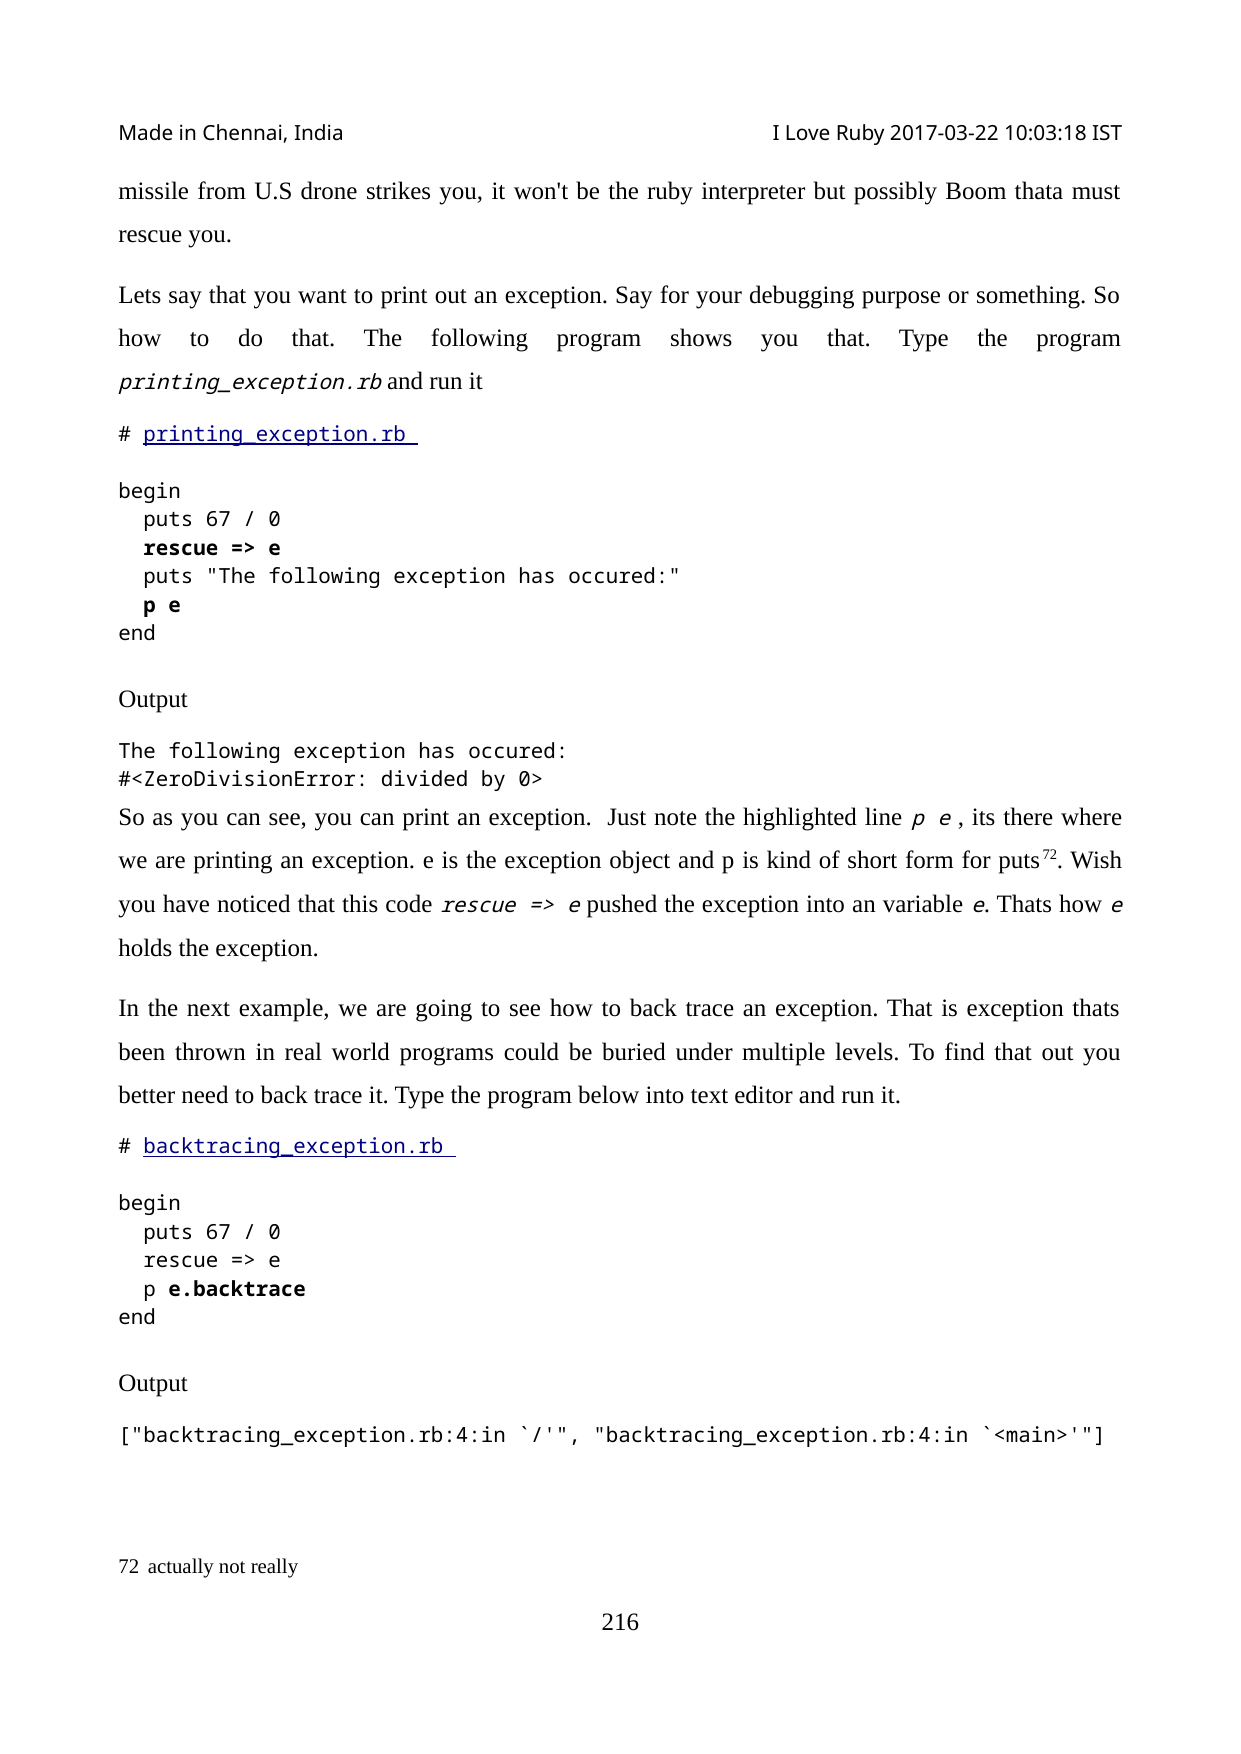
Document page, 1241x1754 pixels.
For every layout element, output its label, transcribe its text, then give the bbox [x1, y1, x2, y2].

text puts 67 / 0 [118, 1217, 1122, 1245]
text p e.backtrace [118, 1274, 1122, 1302]
text end [118, 1302, 1122, 1331]
text So as you can see, you can print an exception. Just note the highlighted line p e , its there where we are printing an exception. e is the exception object and p is kind of short form for puts. Wish you have noticed that this code rescue => e pushed the exception into an variable e. Thats how e holds the exception. [118, 802, 1122, 961]
text begin [118, 1188, 1122, 1217]
text puts "The following exception has occured:" [118, 561, 1122, 590]
text # backtracing_exception.rb [118, 1132, 1122, 1160]
text Output [118, 1368, 1122, 1397]
text p e [118, 590, 1122, 618]
text ["backtracing_exception.rb:4:in `/'", "backtracing_exception.rb:4:in `<main>'"] [118, 1420, 1122, 1448]
text Output [118, 684, 1122, 713]
text In the next example, we are going to see how to back trace an exception. That is exception thats been thrown in real world programs could be buried under multiple levels. To find that out you better need to back trace it. Type the program below into text editor and run it. [118, 993, 1122, 1108]
text missile from U.S drone strikes you, it won't be the ruby interpreter but possibly Boom thata must rescue you. [118, 176, 1122, 248]
text puts 67 / 0 [118, 504, 1122, 533]
text The following exception has occured: [118, 736, 1122, 764]
text rescue => e [118, 1245, 1122, 1274]
text Lets say that you want to print out an exception. Say for your debugging purpose or something. So how to do that. The following program shows you that. Type the program printing_exception.rb and run it [118, 280, 1122, 396]
text begin [118, 476, 1122, 504]
text actually not really [118, 1553, 1122, 1578]
text #<ZeroDivisionError: divided by 0> [118, 764, 1122, 793]
text # printing_exception.rb [118, 419, 1122, 448]
text rescue => e [118, 533, 1122, 561]
text end [118, 618, 1122, 647]
